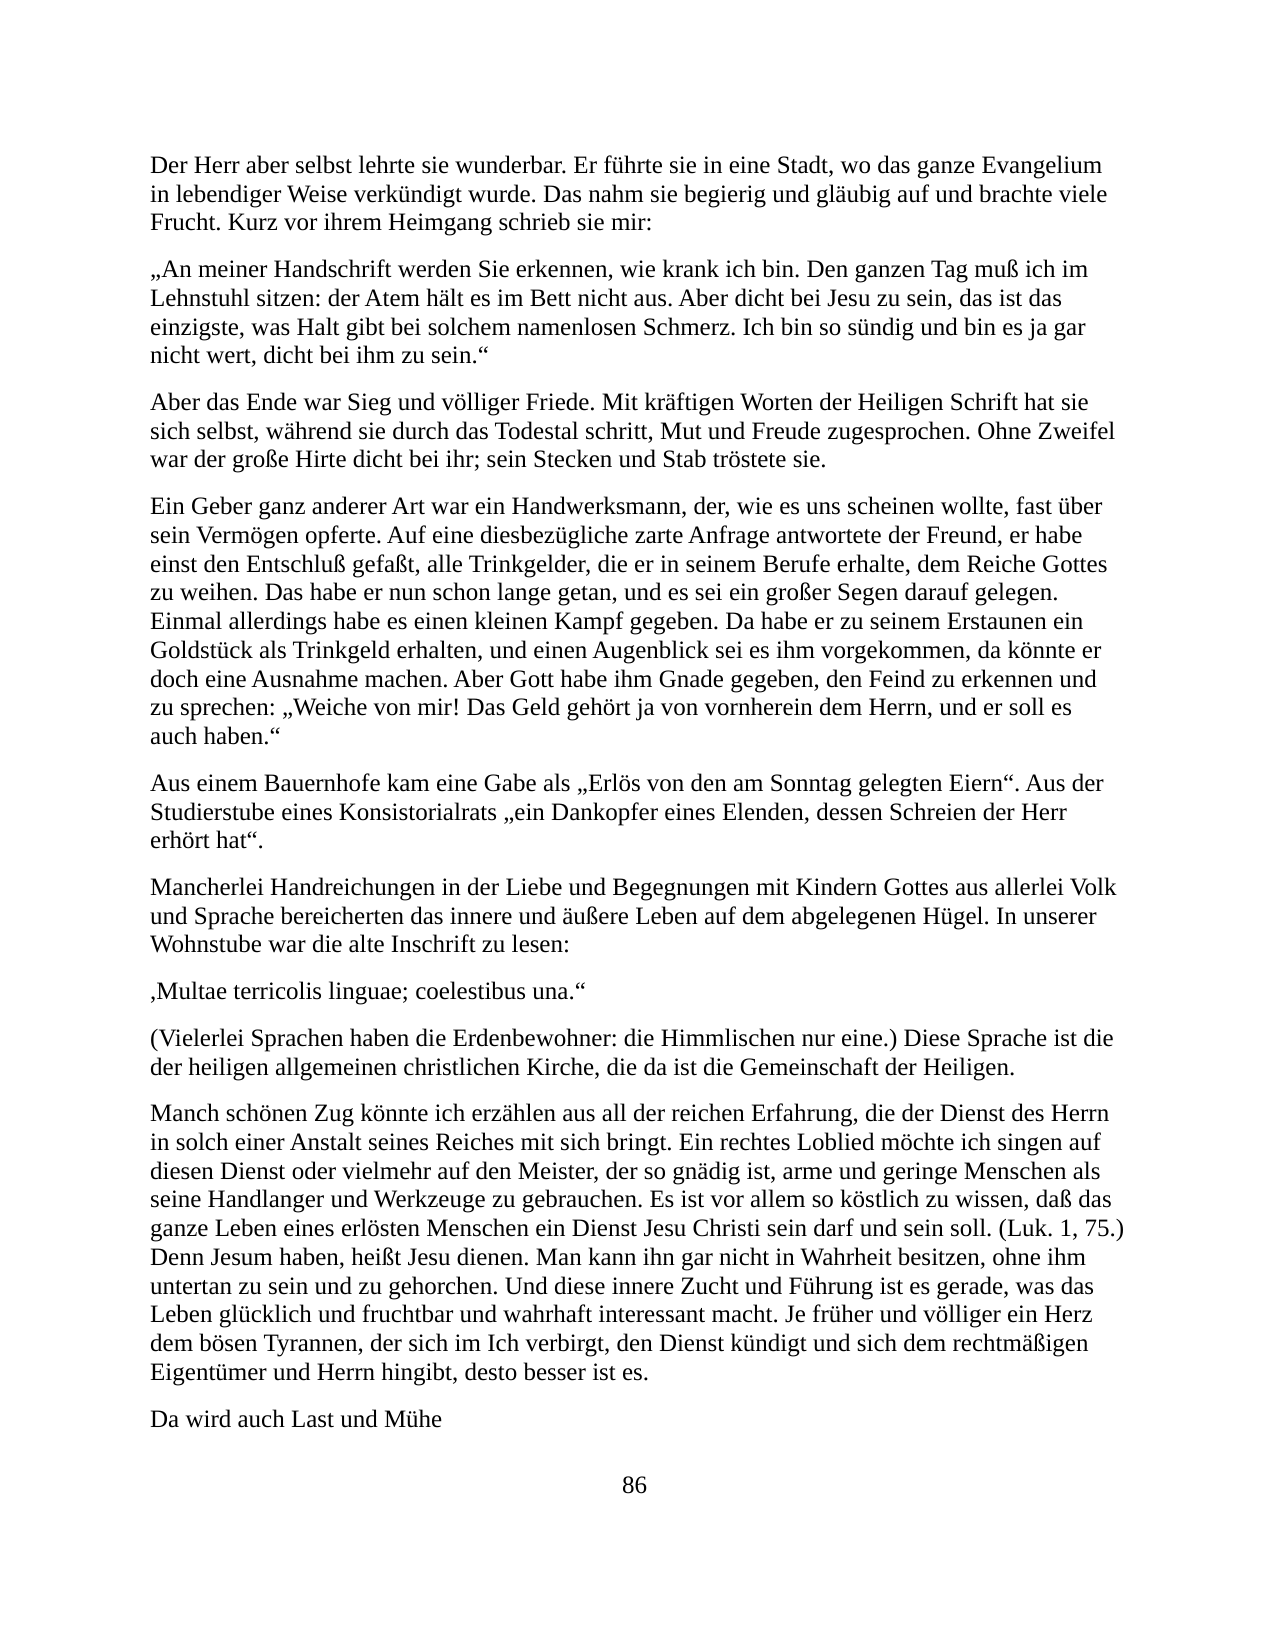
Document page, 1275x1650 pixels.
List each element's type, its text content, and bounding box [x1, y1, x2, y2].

text Manch schönen Zug könnte ich erzählen aus all der reichen Erfahrung, die der Dienst des Herrn in solch einer Anstalt seines Reiches mit sich bringt. Ein rechtes Loblied möchte ich singen auf diesen Dienst oder vielmehr auf den Meister, der so gnädig ist, arme und geringe Menschen als seine Handlanger und Werkzeuge zu gebrauchen. Es ist vor allem so köstlich zu wissen, daß das ganze Leben eines erlösten Menschen ein Dienst Jesu Christi sein darf und sein soll. (Luk. 1, 75.) Denn Jesum haben, heißt Jesu dienen. Man kann ihn gar nicht in Wahrheit besitzen, ohne ihm untertan zu sein und zu gehorchen. Und diese innere Zucht und Führung ist es gerade, was das Leben glücklich und fruchtbar und wahrhaft interessant macht. Je früher und völliger ein Herz dem bösen Tyrannen, der sich im Ich verbirgt, den Dienst kündigt und sich dem rechtmäßigen Eigentümer und Herrn hingibt, desto besser ist es. [150, 1098, 1125, 1386]
text „An meiner Handschrift werden Sie erkennen, wie krank ich bin. Den ganzen Tag muß ich im Lehnstuhl sitzen: der Atem hält es im Bett nicht aus. Aber dicht bei Jesu zu sein, das ist das einzigste, was Halt gibt bei solchem namenlosen Schmerz. Ich bin so sündig und bin es ja gar nicht wert, dicht bei ihm zu sein.“ [150, 254, 1125, 369]
text ,Multae terricolis linguae; coelestibus una.“ [150, 976, 1125, 1005]
text Der Herr aber selbst lehrte sie wunderbar. Er führte sie in eine Stadt, wo das ganze Evangelium in lebendiger Weise verkündigt wurde. Das nahm sie begierig und gläubig auf und brachte viele Frucht. Kurz vor ihrem Heimgang schrieb sie mir: [150, 150, 1125, 236]
text Da wird auch Last und Mühe [150, 1404, 1125, 1432]
text Aus einem Bauernhofe kam eine Gabe als „Erlös von den am Sonntag gelegten Eiern“. Aus der Studierstube eines Konsistorialrats „ein Dankopfer eines Elenden, dessen Schreien der Herr erhört hat“. [150, 768, 1125, 854]
text (Vielerlei Sprachen haben die Erdenbewohner: die Himmlischen nur eine.) Diese Sprache ist die der heiligen allgemeinen christlichen Kirche, die da ist die Gemeinschaft der Heiligen. [150, 1023, 1125, 1080]
text Mancherlei Handreichungen in der Liebe und Begegnungen mit Kindern Gottes aus allerlei Volk und Sprache bereicherten das innere und äußere Leben auf dem abgelegenen Hügel. In unserer Wohnstube war die alte Inschrift zu lesen: [150, 872, 1125, 958]
text Aber das Ende war Sieg und völliger Friede. Mit kräftigen Worten der Heiligen Schrift hat sie sich selbst, während sie durch das Todestal schritt, Mut und Freude zugesprochen. Ohne Zweifel war der große Hirte dicht bei ihr; sein Stecken und Stab tröstete sie. [150, 387, 1125, 473]
text Ein Geber ganz anderer Art war ein Handwerksmann, der, wie es uns scheinen wollte, fast über sein Vermögen opferte. Auf eine diesbezügliche zarte Anfrage antwortete der Freund, er habe einst den Entschluß gefaßt, alle Trinkgelder, die er in seinem Berufe erhalte, dem Reiche Gottes zu weihen. Das habe er nun schon lange getan, und es sei ein großer Segen darauf gelegen. Einmal allerdings habe es einen kleinen Kampf gegeben. Da habe er zu seinem Erstaunen ein Goldstück als Trinkgeld erhalten, und einen Augenblick sei es ihm vorgekommen, da könnte er doch eine Ausnahme machen. Aber Gott habe ihm Gnade gegeben, den Feind zu erkennen und zu sprechen: „Weiche von mir! Das Geld gehört ja von vornherein dem Herrn, und er soll es auch haben.“ [150, 491, 1125, 750]
